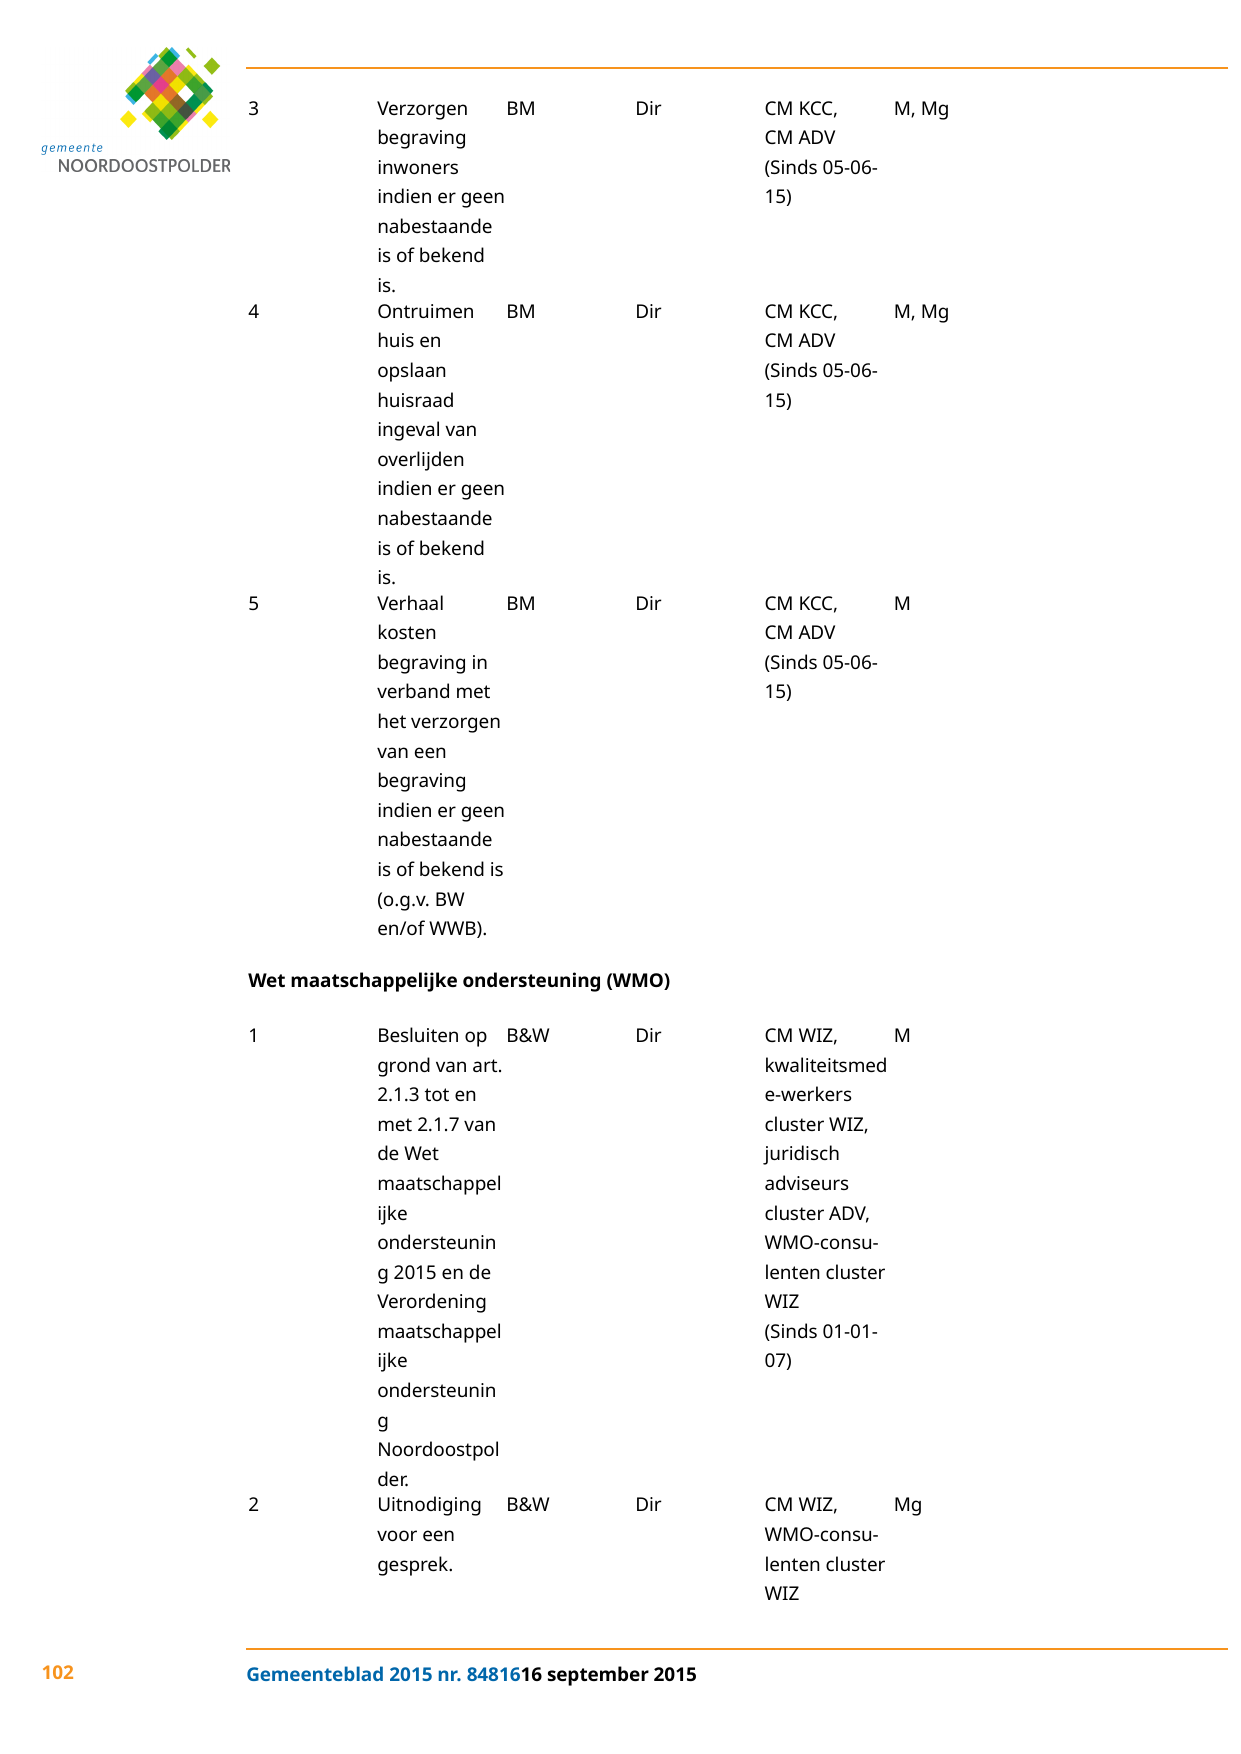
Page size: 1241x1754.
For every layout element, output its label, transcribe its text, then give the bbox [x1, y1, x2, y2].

table_cell BM [506, 590, 635, 941]
table_cell BM [506, 298, 635, 590]
table_cell M, Mg [894, 298, 1022, 590]
table_header M [894, 1022, 1022, 1492]
table_cell Mg [894, 1492, 1022, 1606]
table_cell CM WIZ, WMO-consu-lenten cluster WIZ [764, 1492, 893, 1606]
table_header Dir [635, 1022, 764, 1492]
text Wet maatschappelijke ondersteuning (WMO) [248, 967, 1152, 993]
table_cell [1023, 298, 1152, 590]
table_cell [1023, 95, 1152, 298]
table_cell BM [506, 95, 635, 298]
table_cell Dir [635, 590, 764, 941]
table_cell B&W [506, 1492, 635, 1606]
table_cell CM KCC, CM ADV (Sinds 05-06-15) [764, 298, 893, 590]
table_cell 4 [248, 298, 377, 590]
table_cell Ontruimen huis en opslaan huisraad ingeval van overlijden indien er geen nabestaande is of bekend is. [377, 298, 506, 590]
table_header CM WIZ, kwaliteitsmede-werkers cluster WIZ, juridisch adviseurs cluster ADV, WMO-consu-lenten cluster WIZ (Sinds 01-01-07) [764, 1022, 893, 1492]
picture [41, 47, 231, 172]
table_cell CM KCC, CM ADV (Sinds 05-06-15) [764, 590, 893, 941]
table_header 1 [248, 1022, 377, 1492]
table_cell 2 [248, 1492, 377, 1606]
table_header B&W [506, 1022, 635, 1492]
table_cell CM KCC, CM ADV (Sinds 05-06-15) [764, 95, 893, 298]
table_cell [1023, 1492, 1152, 1606]
table_cell Uitnodiging voor een gesprek. [377, 1492, 506, 1606]
table_cell M [894, 590, 1022, 941]
table_cell Dir [635, 95, 764, 298]
table_cell 5 [248, 590, 377, 941]
table_cell Dir [635, 1492, 764, 1606]
table_cell Verhaal kosten begraving in verband met het verzorgen van een begraving indien er geen nabestaande is of bekend is (o.g.v. BW en/of WWB). [377, 590, 506, 941]
table_cell Dir [635, 298, 764, 590]
table_cell Verzorgen begraving inwoners indien er geen nabestaande is of bekend is. [377, 95, 506, 298]
table_cell [1023, 590, 1152, 941]
table_cell 3 [248, 95, 377, 298]
table_cell M, Mg [894, 95, 1022, 298]
table_header [1023, 1022, 1152, 1492]
table_header Besluiten op grond van art. 2.1.3 tot en met 2.1.7 van de Wet maatschappelijke ondersteuning 2015 en de Verordening maatschappelijke ondersteuning Noordoostpolder. [377, 1022, 506, 1492]
